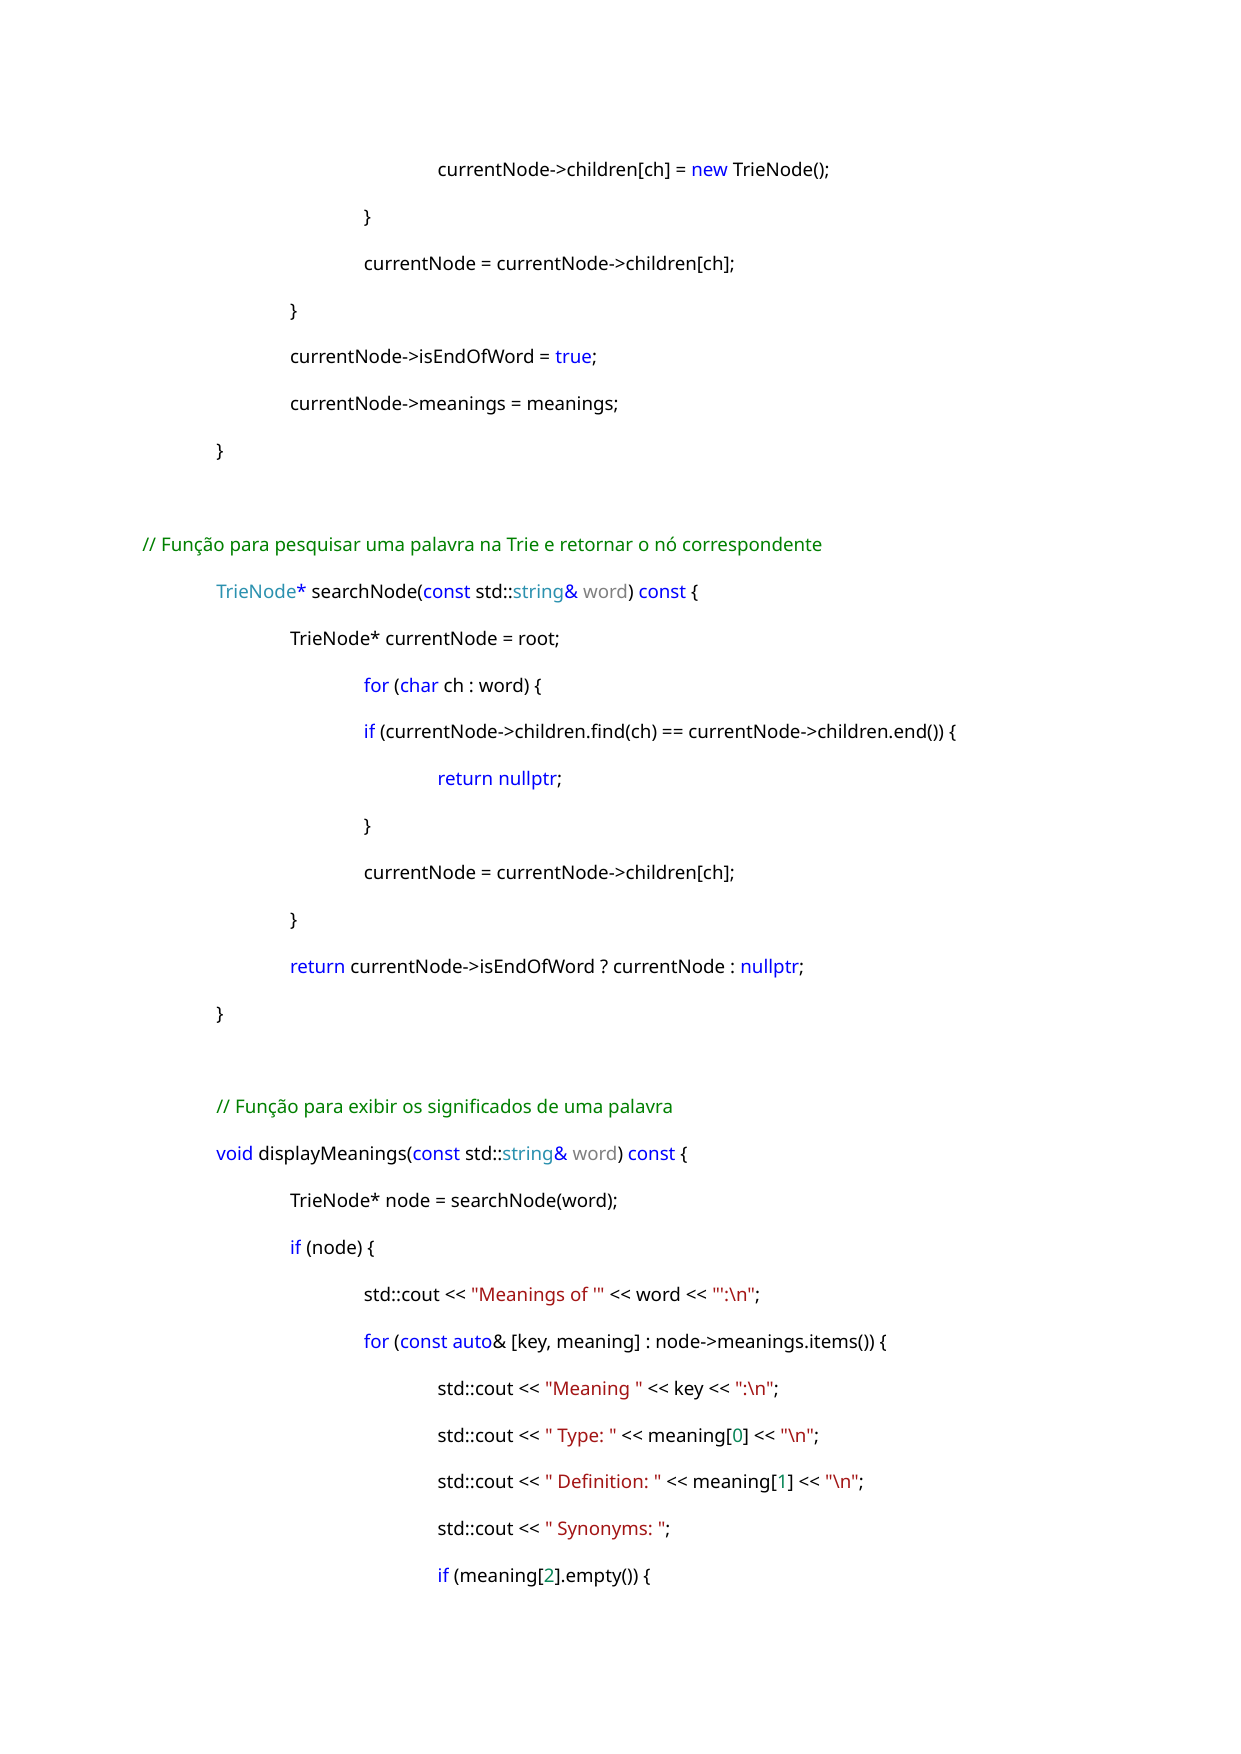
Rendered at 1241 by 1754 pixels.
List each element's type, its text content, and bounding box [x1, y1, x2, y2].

text } [142, 276, 1152, 322]
text std::cout << "Meaning " << key << ":\n"; [142, 1354, 1152, 1401]
text currentNode->isEndOfWord = true; [142, 322, 1152, 369]
text // Função para exibir os significados de uma palavra [142, 1072, 1152, 1119]
text TrieNode* node = searchNode(word); [142, 1166, 1152, 1213]
text std::cout << " Definition: " << meaning[1] << "\n"; [142, 1447, 1152, 1494]
text currentNode = currentNode->children[ch]; [142, 229, 1152, 276]
text } [142, 182, 1152, 229]
text } [142, 885, 1152, 932]
text TrieNode* currentNode = root; [142, 604, 1152, 651]
text for (char ch : word) { [142, 651, 1152, 697]
text if (currentNode->children.find(ch) == currentNode->children.end()) { [142, 697, 1152, 744]
text if (meaning[2].empty()) { [142, 1541, 1152, 1588]
text currentNode->children[ch] = new TrieNode(); [142, 135, 1152, 182]
text std::cout << " Synonyms: "; [142, 1494, 1152, 1541]
text void displayMeanings(const std::string& word) const { [142, 1119, 1152, 1166]
text currentNode->meanings = meanings; [142, 369, 1152, 416]
text std::cout << "Meanings of '" << word << "':\n"; [142, 1260, 1152, 1307]
text TrieNode* searchNode(const std::string& word) const { [142, 557, 1152, 604]
text for (const auto& [key, meaning] : node->meanings.items()) { [142, 1307, 1152, 1354]
text } [142, 791, 1152, 838]
text std::cout << " Type: " << meaning[0] << "\n"; [142, 1401, 1152, 1447]
text // Função para pesquisar uma palavra na Trie e retornar o nó correspondente [142, 510, 1152, 557]
text if (node) { [142, 1213, 1152, 1260]
text } [142, 979, 1152, 1026]
text return nullptr; [142, 744, 1152, 791]
text return currentNode->isEndOfWord ? currentNode : nullptr; [142, 932, 1152, 979]
text } [142, 416, 1152, 463]
text currentNode = currentNode->children[ch]; [142, 838, 1152, 885]
